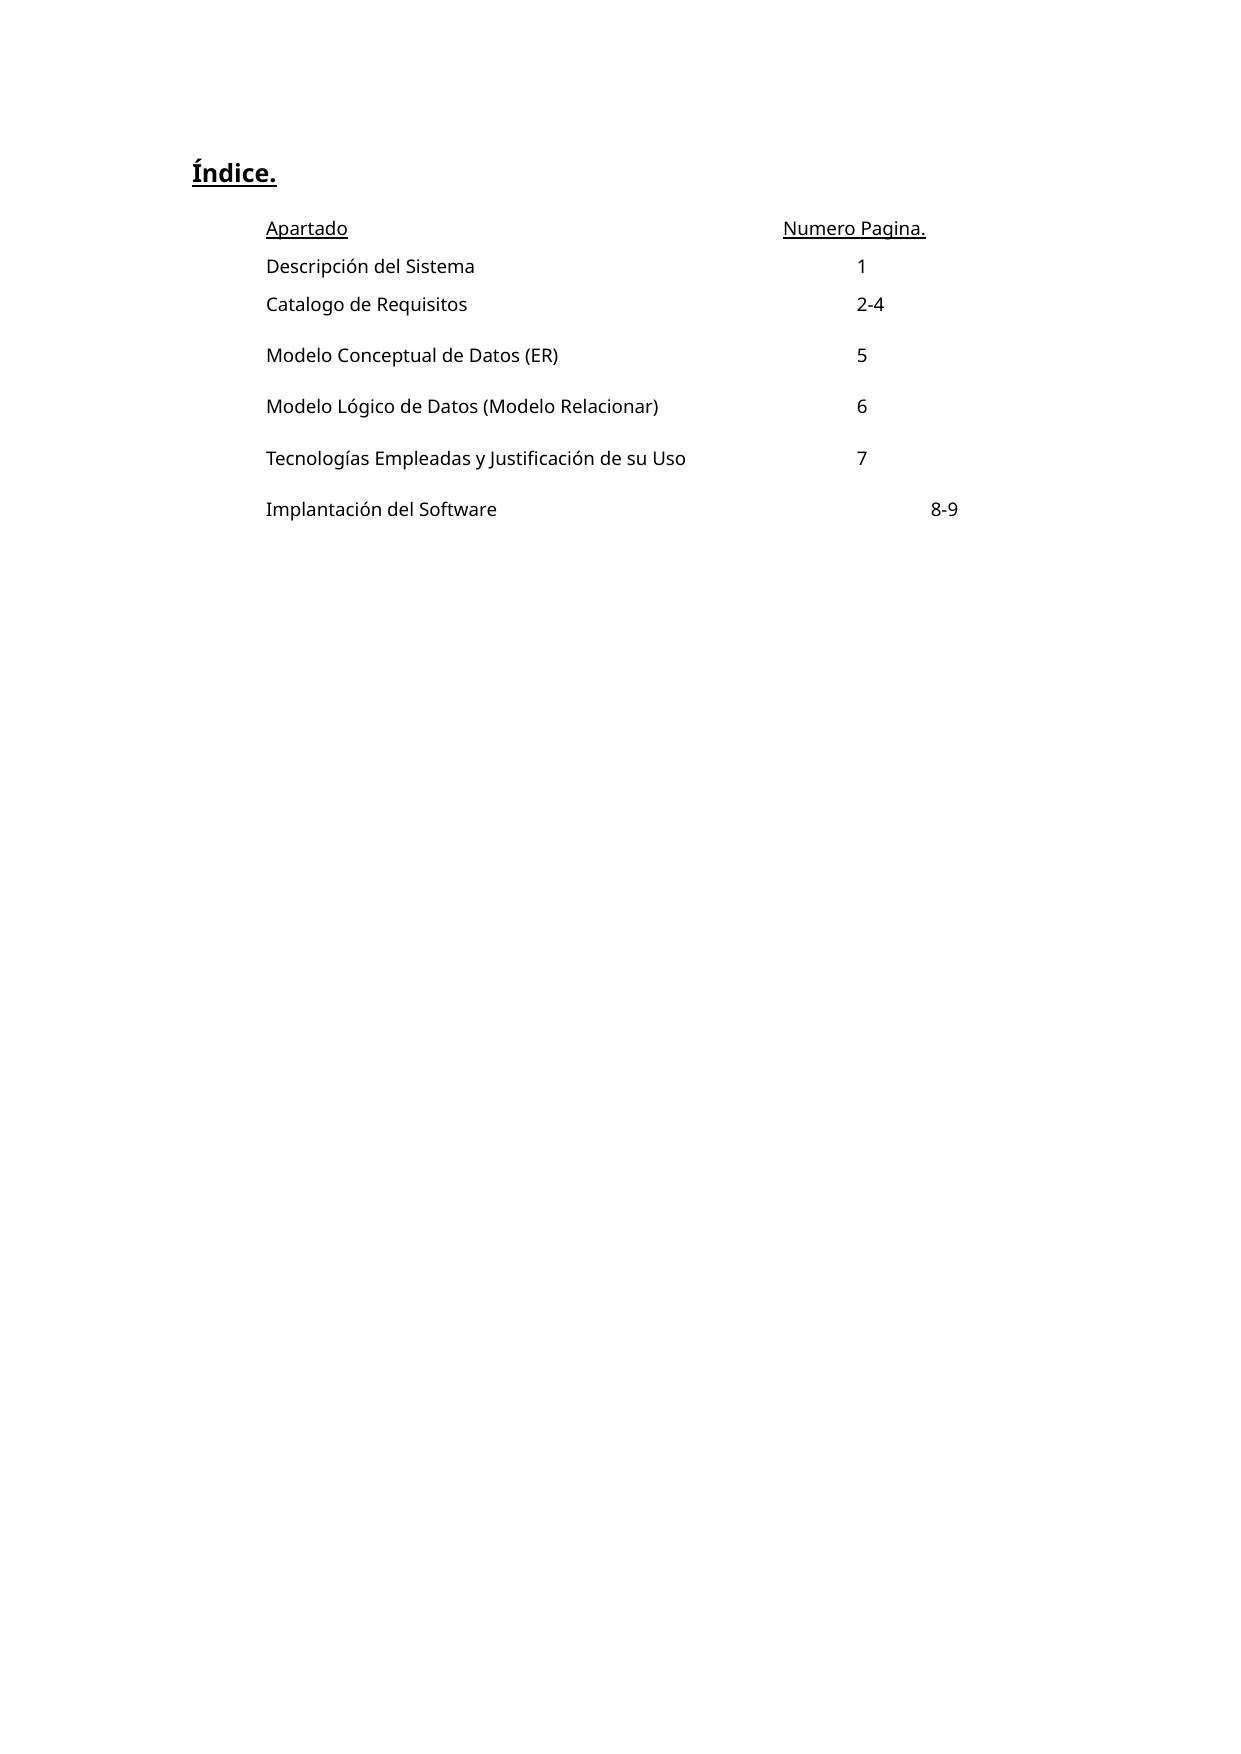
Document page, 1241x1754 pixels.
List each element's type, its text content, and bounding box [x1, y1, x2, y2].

text Catalogo de Requisitos 2-4 Modelo Conceptual de Datos (ER) 5 Modelo Lógico de Datos (Modelo Relacionar) 6 Tecnologías Empleadas y Justificación de su Uso 7 Implantación del Software 8-9 [118, 292, 1122, 572]
text Descripción del Sistema 1 [118, 254, 1122, 279]
text Índice. Apartado Numero Pagina. [118, 156, 1122, 241]
